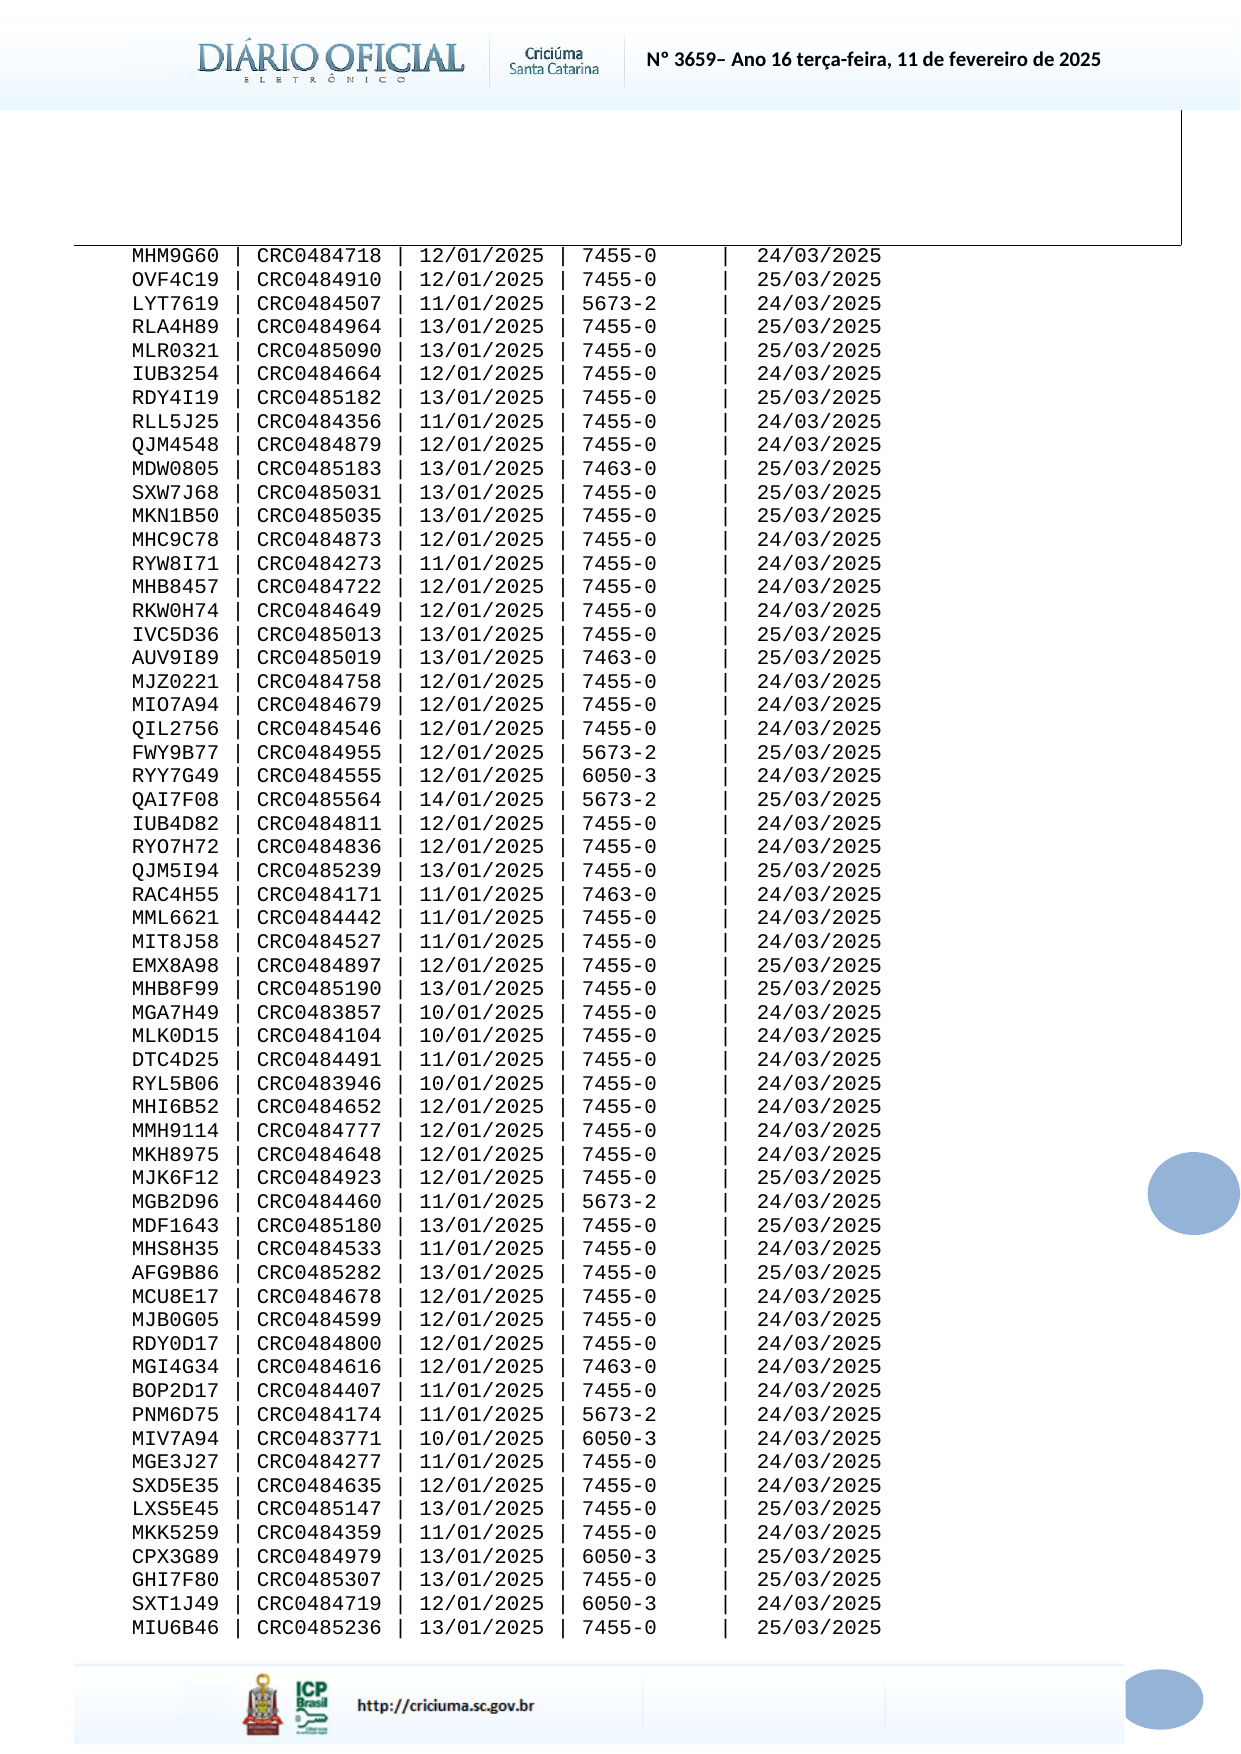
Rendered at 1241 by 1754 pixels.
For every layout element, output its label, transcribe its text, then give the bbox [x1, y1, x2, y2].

text LXS5E45 | CRC0485147 | 13/01/2025 | 7455-0 | 25/03/2025 [44, 1498, 1181, 1522]
text IVC5D36 | CRC0485013 | 13/01/2025 | 7455-0 | 25/03/2025 [44, 623, 1181, 647]
text OVF4C19 | CRC0484910 | 12/01/2025 | 7455-0 | 25/03/2025 [44, 269, 1181, 292]
text MIT8J58 | CRC0484527 | 11/01/2025 | 7455-0 | 24/03/2025 [44, 931, 1181, 954]
text RYY7G49 | CRC0484555 | 12/01/2025 | 6050-3 | 24/03/2025 [44, 765, 1181, 789]
text MHI6B52 | CRC0484652 | 12/01/2025 | 7455-0 | 24/03/2025 [44, 1096, 1181, 1120]
text MGE3J27 | CRC0484277 | 11/01/2025 | 7455-0 | 24/03/2025 [44, 1451, 1181, 1475]
text SXT1J49 | CRC0484719 | 12/01/2025 | 6050-3 | 24/03/2025 [44, 1593, 1181, 1617]
text PNM6D75 | CRC0484174 | 11/01/2025 | 5673-2 | 24/03/2025 [44, 1404, 1181, 1427]
text RAC4H55 | CRC0484171 | 11/01/2025 | 7463-0 | 24/03/2025 [44, 884, 1181, 907]
text MLK0D15 | CRC0484104 | 10/01/2025 | 7455-0 | 24/03/2025 [44, 1026, 1181, 1049]
text MJK6F12 | CRC0484923 | 12/01/2025 | 7455-0 | 25/03/2025 [44, 1167, 1157, 1191]
text FWY9B77 | CRC0484955 | 12/01/2025 | 5673-2 | 25/03/2025 [44, 742, 1181, 765]
text RYW8I71 | CRC0484273 | 11/01/2025 | 7455-0 | 24/03/2025 [44, 553, 1181, 576]
text MHM9G60 | CRC0484718 | 12/01/2025 | 7455-0 | 24/03/2025 [44, 245, 1181, 269]
text LYT7619 | CRC0484507 | 11/01/2025 | 5673-2 | 24/03/2025 [44, 292, 1181, 316]
text QAI7F08 | CRC0485564 | 14/01/2025 | 5673-2 | 25/03/2025 [44, 789, 1181, 813]
text IUB3254 | CRC0484664 | 12/01/2025 | 7455-0 | 24/03/2025 [44, 363, 1181, 387]
text MIV7A94 | CRC0483771 | 10/01/2025 | 6050-3 | 24/03/2025 [44, 1427, 1181, 1451]
text GHI7F80 | CRC0485307 | 13/01/2025 | 7455-0 | 25/03/2025 [44, 1569, 1181, 1593]
text RYL5B06 | CRC0483946 | 10/01/2025 | 7455-0 | 24/03/2025 [44, 1073, 1181, 1096]
text MGA7H49 | CRC0483857 | 10/01/2025 | 7455-0 | 24/03/2025 [44, 1002, 1181, 1026]
text MHB8457 | CRC0484722 | 12/01/2025 | 7455-0 | 24/03/2025 [44, 576, 1181, 600]
text RLA4H89 | CRC0484964 | 13/01/2025 | 7455-0 | 25/03/2025 [44, 316, 1181, 340]
text QJM5I94 | CRC0485239 | 13/01/2025 | 7455-0 | 25/03/2025 [44, 860, 1181, 884]
text MDF1643 | CRC0485180 | 13/01/2025 | 7455-0 | 25/03/2025 [44, 1215, 1181, 1238]
text RLL5J25 | CRC0484356 | 11/01/2025 | 7455-0 | 24/03/2025 [44, 411, 1181, 434]
text RKW0H74 | CRC0484649 | 12/01/2025 | 7455-0 | 24/03/2025 [44, 600, 1181, 623]
text MLR0321 | CRC0485090 | 13/01/2025 | 7455-0 | 25/03/2025 [44, 340, 1181, 363]
text MHB8F99 | CRC0485190 | 13/01/2025 | 7455-0 | 25/03/2025 [44, 978, 1181, 1002]
text MHS8H35 | CRC0484533 | 11/01/2025 | 7455-0 | 24/03/2025 [44, 1238, 1181, 1262]
text DTC4D25 | CRC0484491 | 11/01/2025 | 7455-0 | 24/03/2025 [44, 1049, 1181, 1073]
text MMH9114 | CRC0484777 | 12/01/2025 | 7455-0 | 24/03/2025 [44, 1120, 1181, 1144]
text MKH8975 | CRC0484648 | 12/01/2025 | 7455-0 | 24/03/2025 [44, 1144, 1181, 1167]
text IUB4D82 | CRC0484811 | 12/01/2025 | 7455-0 | 24/03/2025 [44, 813, 1181, 836]
text MJZ0221 | CRC0484758 | 12/01/2025 | 7455-0 | 24/03/2025 [44, 671, 1181, 694]
text SXD5E35 | CRC0484635 | 12/01/2025 | 7455-0 | 24/03/2025 [44, 1475, 1181, 1498]
text CPX3G89 | CRC0484979 | 13/01/2025 | 6050-3 | 25/03/2025 [44, 1546, 1181, 1569]
text BOP2D17 | CRC0484407 | 11/01/2025 | 7455-0 | 24/03/2025 [44, 1380, 1181, 1404]
text MIO7A94 | CRC0484679 | 12/01/2025 | 7455-0 | 24/03/2025 [44, 694, 1181, 718]
text MHC9C78 | CRC0484873 | 12/01/2025 | 7455-0 | 24/03/2025 [44, 529, 1181, 553]
text MKN1B50 | CRC0485035 | 13/01/2025 | 7455-0 | 25/03/2025 [44, 505, 1181, 529]
text SXW7J68 | CRC0485031 | 13/01/2025 | 7455-0 | 25/03/2025 [44, 482, 1181, 505]
text EMX8A98 | CRC0484897 | 12/01/2025 | 7455-0 | 25/03/2025 [44, 954, 1181, 978]
text AUV9I89 | CRC0485019 | 13/01/2025 | 7463-0 | 25/03/2025 [44, 647, 1181, 671]
text MGI4G34 | CRC0484616 | 12/01/2025 | 7463-0 | 24/03/2025 [44, 1357, 1181, 1380]
text MKK5259 | CRC0484359 | 11/01/2025 | 7455-0 | 24/03/2025 [44, 1522, 1181, 1546]
text AFG9B86 | CRC0485282 | 13/01/2025 | 7455-0 | 25/03/2025 [44, 1262, 1181, 1286]
text MIU6B46 | CRC0485236 | 13/01/2025 | 7455-0 | 25/03/2025 [44, 1617, 1181, 1640]
text MML6621 | CRC0484442 | 11/01/2025 | 7455-0 | 24/03/2025 [44, 907, 1181, 931]
text RDY4I19 | CRC0485182 | 13/01/2025 | 7455-0 | 25/03/2025 [44, 387, 1181, 411]
text QJM4548 | CRC0484879 | 12/01/2025 | 7455-0 | 24/03/2025 [44, 434, 1181, 458]
text RDY0D17 | CRC0484800 | 12/01/2025 | 7455-0 | 24/03/2025 [44, 1333, 1181, 1357]
text MJB0G05 | CRC0484599 | 12/01/2025 | 7455-0 | 24/03/2025 [44, 1309, 1181, 1333]
text QIL2756 | CRC0484546 | 12/01/2025 | 7455-0 | 24/03/2025 [44, 718, 1181, 742]
text RYO7H72 | CRC0484836 | 12/01/2025 | 7455-0 | 24/03/2025 [44, 836, 1181, 860]
text MGB2D96 | CRC0484460 | 11/01/2025 | 5673-2 | 24/03/2025 [44, 1191, 1153, 1215]
text MDW0805 | CRC0485183 | 13/01/2025 | 7463-0 | 25/03/2025 [44, 458, 1181, 482]
text MCU8E17 | CRC0484678 | 12/01/2025 | 7455-0 | 24/03/2025 [44, 1286, 1181, 1309]
